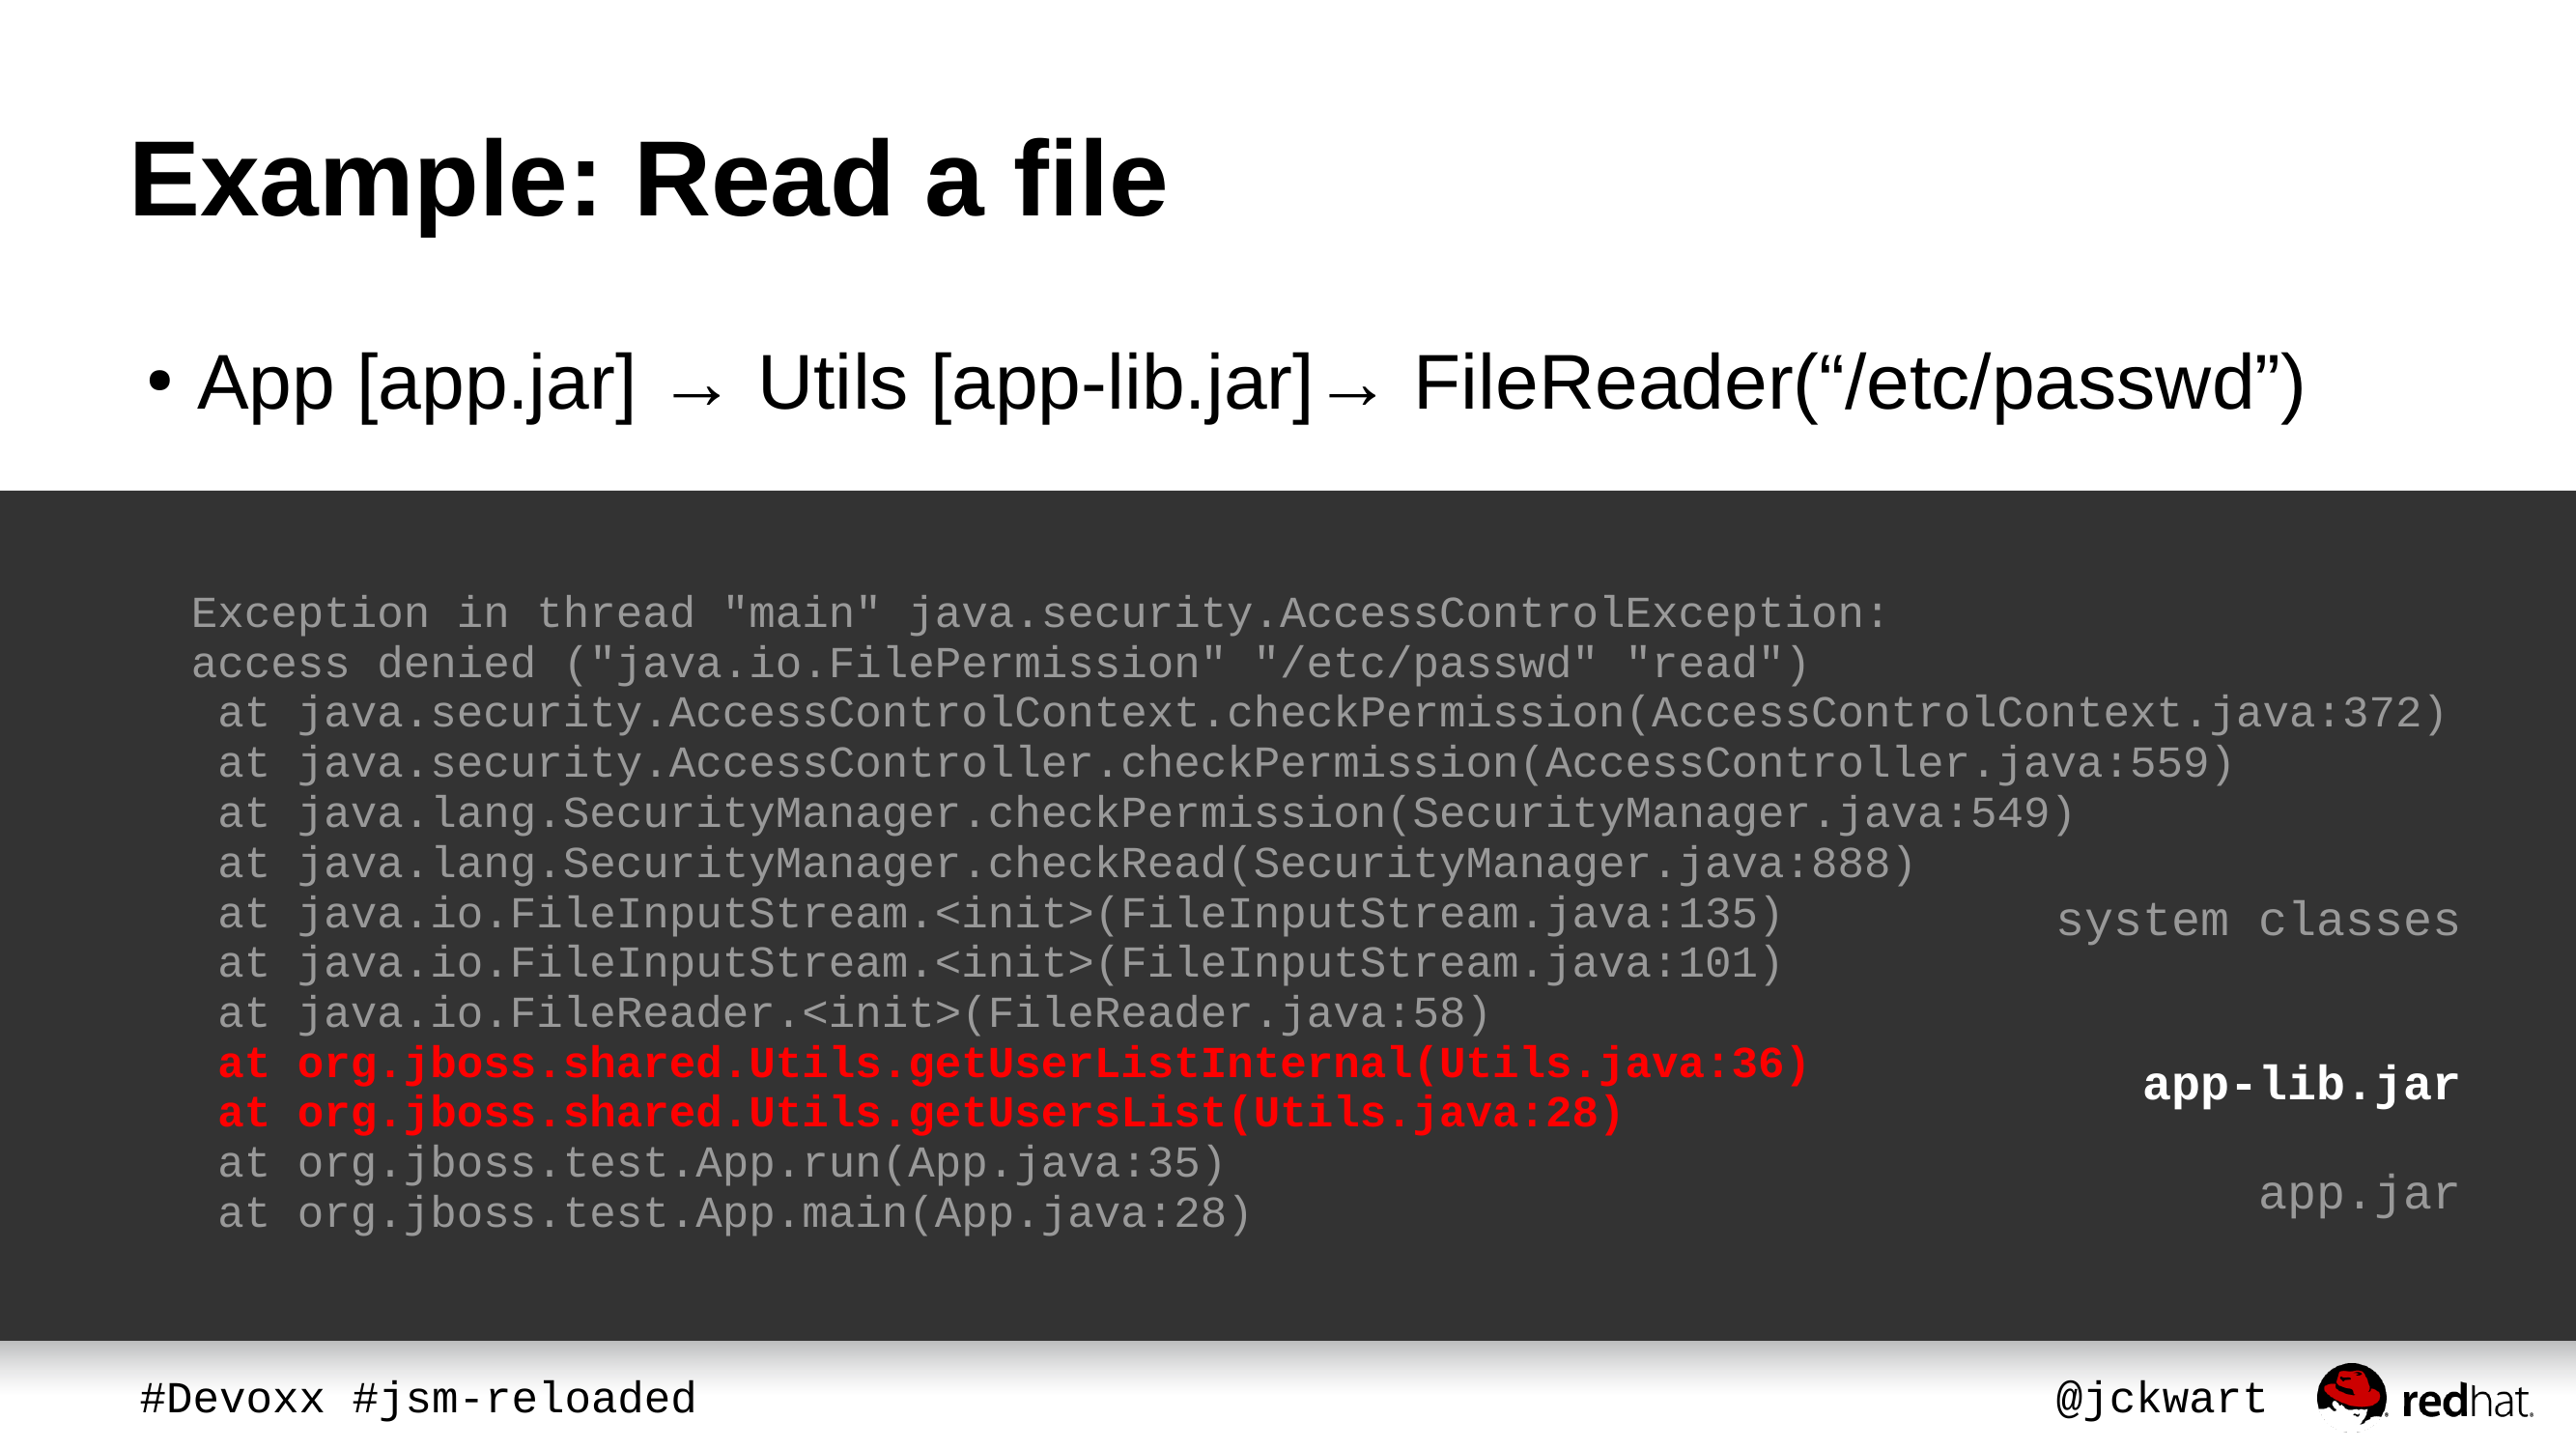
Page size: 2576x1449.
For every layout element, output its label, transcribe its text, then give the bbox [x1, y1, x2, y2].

title Example: Read a file [128, 57, 2448, 300]
picture [0, 1341, 2576, 1445]
text_box Exception in thread "main" java.security.AccessControlException: access denied ("java.io.FilePermission" "/etc/passwd" "read") at java.security.AccessControlContext.checkPermission(AccessControlContext.java:372) at java.security.AccessController.checkPermission(AccessController.java:559) at java.lang.SecurityManager.checkPermission(SecurityManager.java:549) at java.lang.SecurityManager.checkRead(SecurityManager.java:888) at java.io.FileInputStream.<init>(FileInputStream.java:135) at java.io.FileInputStream.<init>(FileInputStream.java:101) at java.io.FileReader.<init>(FileReader.java:58) at org.jboss.shared.Utils.getUserListInternal(Utils.java:36) at org.jboss.shared.Utils.getUsersList(Utils.java:28) at org.jboss.test.App.run(App.java:35) at org.jboss.test.App.main(App.java:28) [0, 490, 2576, 1341]
text_box system classes app-lib.jar app.jar [2041, 887, 2476, 1233]
list App [app.jar] → Utils [app-lib.jar]→ FileReader(“/etc/passwd”) [128, 338, 2448, 1179]
